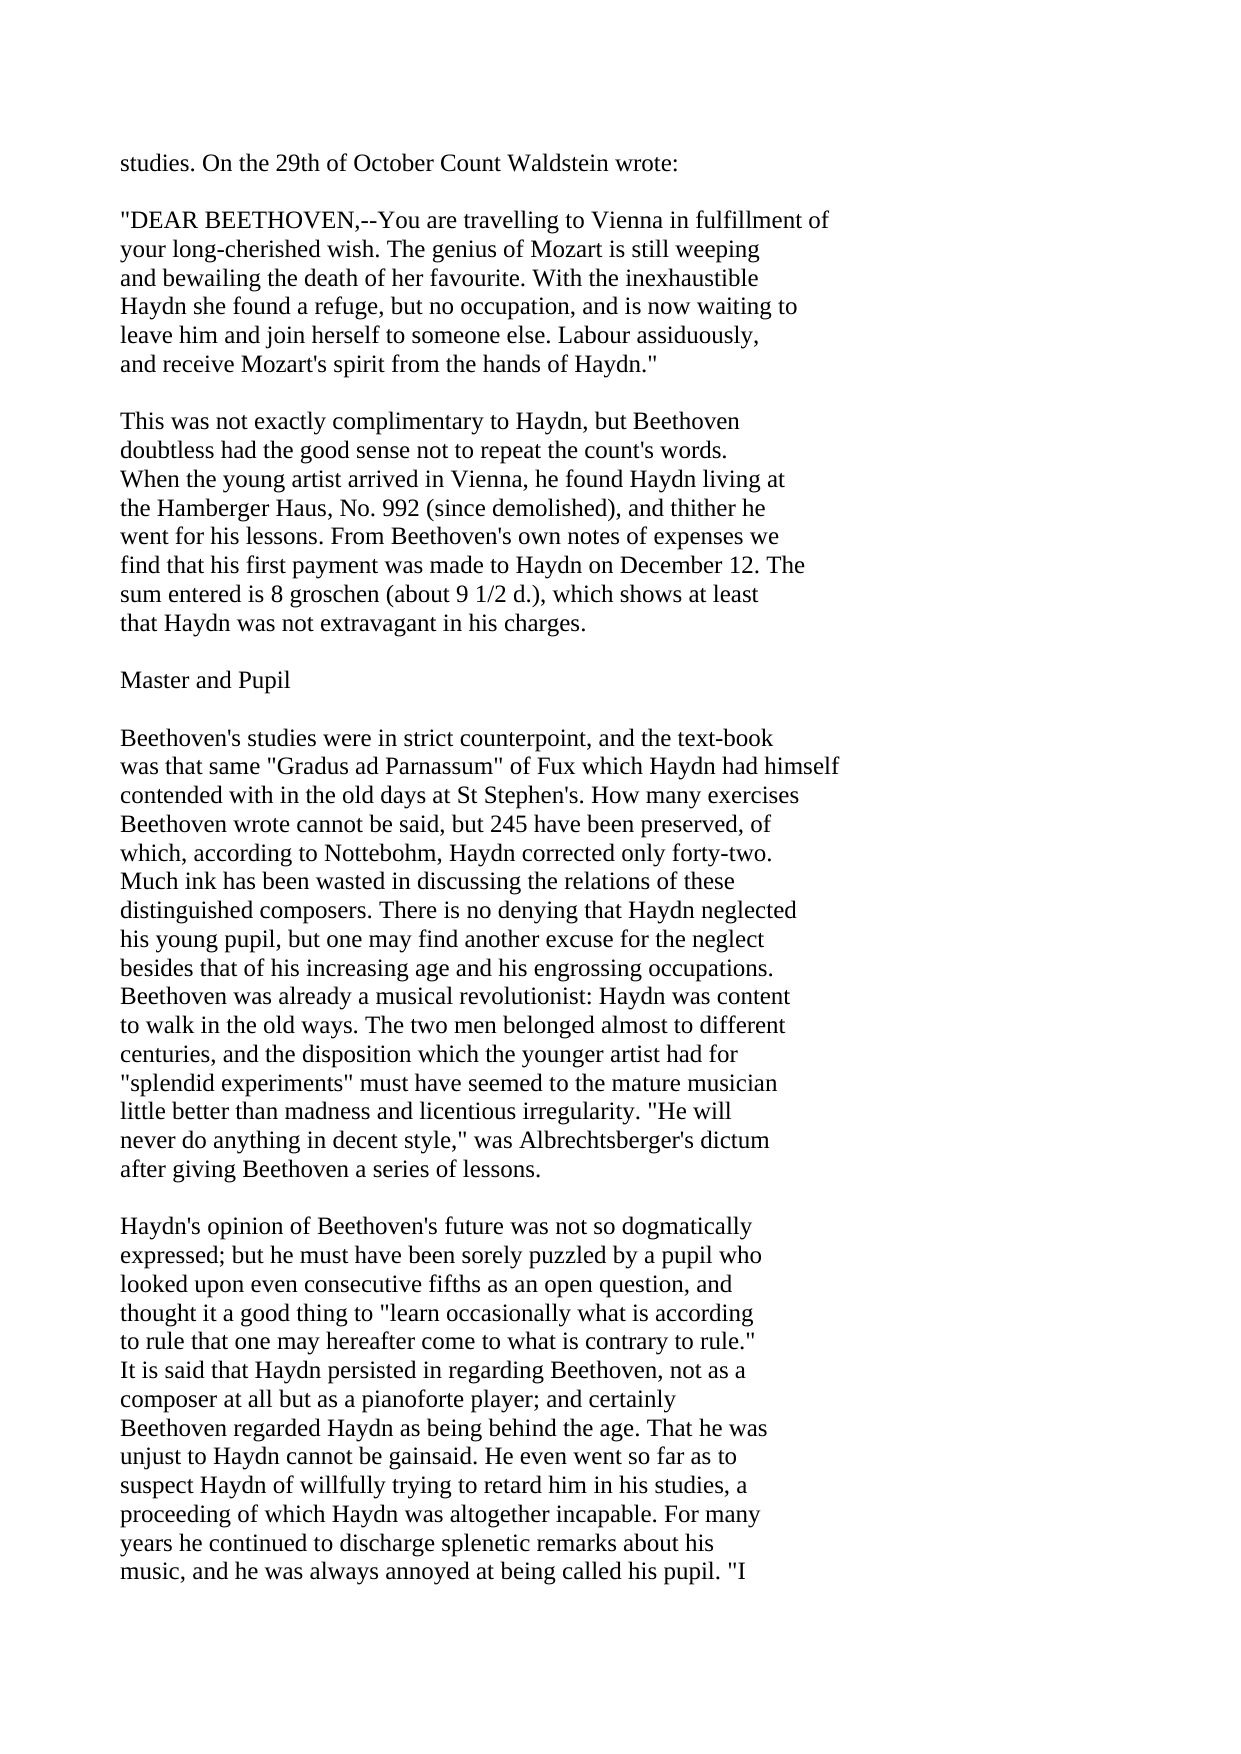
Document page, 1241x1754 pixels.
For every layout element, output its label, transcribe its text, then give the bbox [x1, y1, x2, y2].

text suspect Haydn of willfully trying to retard him in his studies, a [120, 1470, 1120, 1499]
text contended with in the old days at St Stephen's. How many exercises [120, 780, 1120, 809]
text unjust to Haydn cannot be gainsaid. He even went so far as to [120, 1441, 1120, 1470]
text Beethoven regarded Haydn as being behind the age. That he was [120, 1413, 1120, 1441]
text studies. On the 29th of October Count Waldstein wrote: [120, 148, 1120, 176]
text and bewailing the death of her favourite. With the inexhaustible [120, 263, 1120, 291]
text his young pupil, but one may find another excuse for the neglect [120, 924, 1120, 953]
text Haydn's opinion of Beethoven's future was not so dogmatically [120, 1211, 1120, 1240]
text find that his first payment was made to Haydn on December 12. The [120, 550, 1120, 579]
text centuries, and the disposition which the younger artist had for [120, 1039, 1120, 1068]
text to rule that one may hereafter come to what is contrary to rule." [120, 1326, 1120, 1355]
text after giving Beethoven a series of lessons. [120, 1154, 1120, 1183]
text never do anything in decent style," was Albrechtsberger's dictum [120, 1125, 1120, 1154]
text When the young artist arrived in Vienna, he found Haydn living at [120, 464, 1120, 493]
text your long-cherished wish. The genius of Mozart is still weeping [120, 234, 1120, 263]
text went for his lessons. From Beethoven's own notes of expenses we [120, 521, 1120, 550]
text years he continued to discharge splenetic remarks about his [120, 1528, 1120, 1556]
text the Hamberger Haus, No. 992 (since demolished), and thither he [120, 493, 1120, 521]
text thought it a good thing to "learn occasionally what is according [120, 1298, 1120, 1326]
text Beethoven was already a musical revolutionist: Haydn was content [120, 981, 1120, 1010]
text "splendid experiments" must have seemed to the mature musician [120, 1068, 1120, 1096]
text sum entered is 8 groschen (about 9 1/2 d.), which shows at least [120, 579, 1120, 608]
text Beethoven's studies were in strict counterpoint, and the text-book [120, 723, 1120, 751]
text This was not exactly complimentary to Haydn, but Beethoven [120, 406, 1120, 435]
text distinguished composers. There is no denying that Haydn neglected [120, 895, 1120, 924]
text composer at all but as a pianoforte player; and certainly [120, 1384, 1120, 1413]
text which, according to Nottebohm, Haydn corrected only forty-two. [120, 838, 1120, 866]
text Haydn she found a refuge, but no occupation, and is now waiting to [120, 291, 1120, 320]
text was that same "Gradus ad Parnassum" of Fux which Haydn had himself [120, 751, 1120, 780]
text besides that of his increasing age and his engrossing occupations. [120, 953, 1120, 981]
text music, and he was always annoyed at being called his pupil. "I [120, 1556, 1120, 1585]
text doubtless had the good sense not to repeat the count's words. [120, 435, 1120, 464]
text and receive Mozart's spirit from the hands of Haydn." [120, 349, 1120, 378]
text "DEAR BEETHOVEN,--You are travelling to Vienna in fulfillment of [120, 205, 1120, 234]
text It is said that Haydn persisted in regarding Beethoven, not as a [120, 1355, 1120, 1384]
text Much ink has been wasted in discussing the relations of these [120, 866, 1120, 895]
text leave him and join herself to someone else. Labour assiduously, [120, 320, 1120, 349]
text that Haydn was not extravagant in his charges. [120, 608, 1120, 636]
text Beethoven wrote cannot be said, but 245 have been preserved, of [120, 809, 1120, 838]
text expressed; but he must have been sorely puzzled by a pupil who [120, 1240, 1120, 1269]
text proceeding of which Haydn was altogether incapable. For many [120, 1499, 1120, 1528]
text looked upon even consecutive fifths as an open question, and [120, 1269, 1120, 1298]
text Master and Pupil [120, 665, 1120, 694]
text to walk in the old ways. The two men belonged almost to different [120, 1010, 1120, 1039]
text little better than madness and licentious irregularity. "He will [120, 1096, 1120, 1125]
